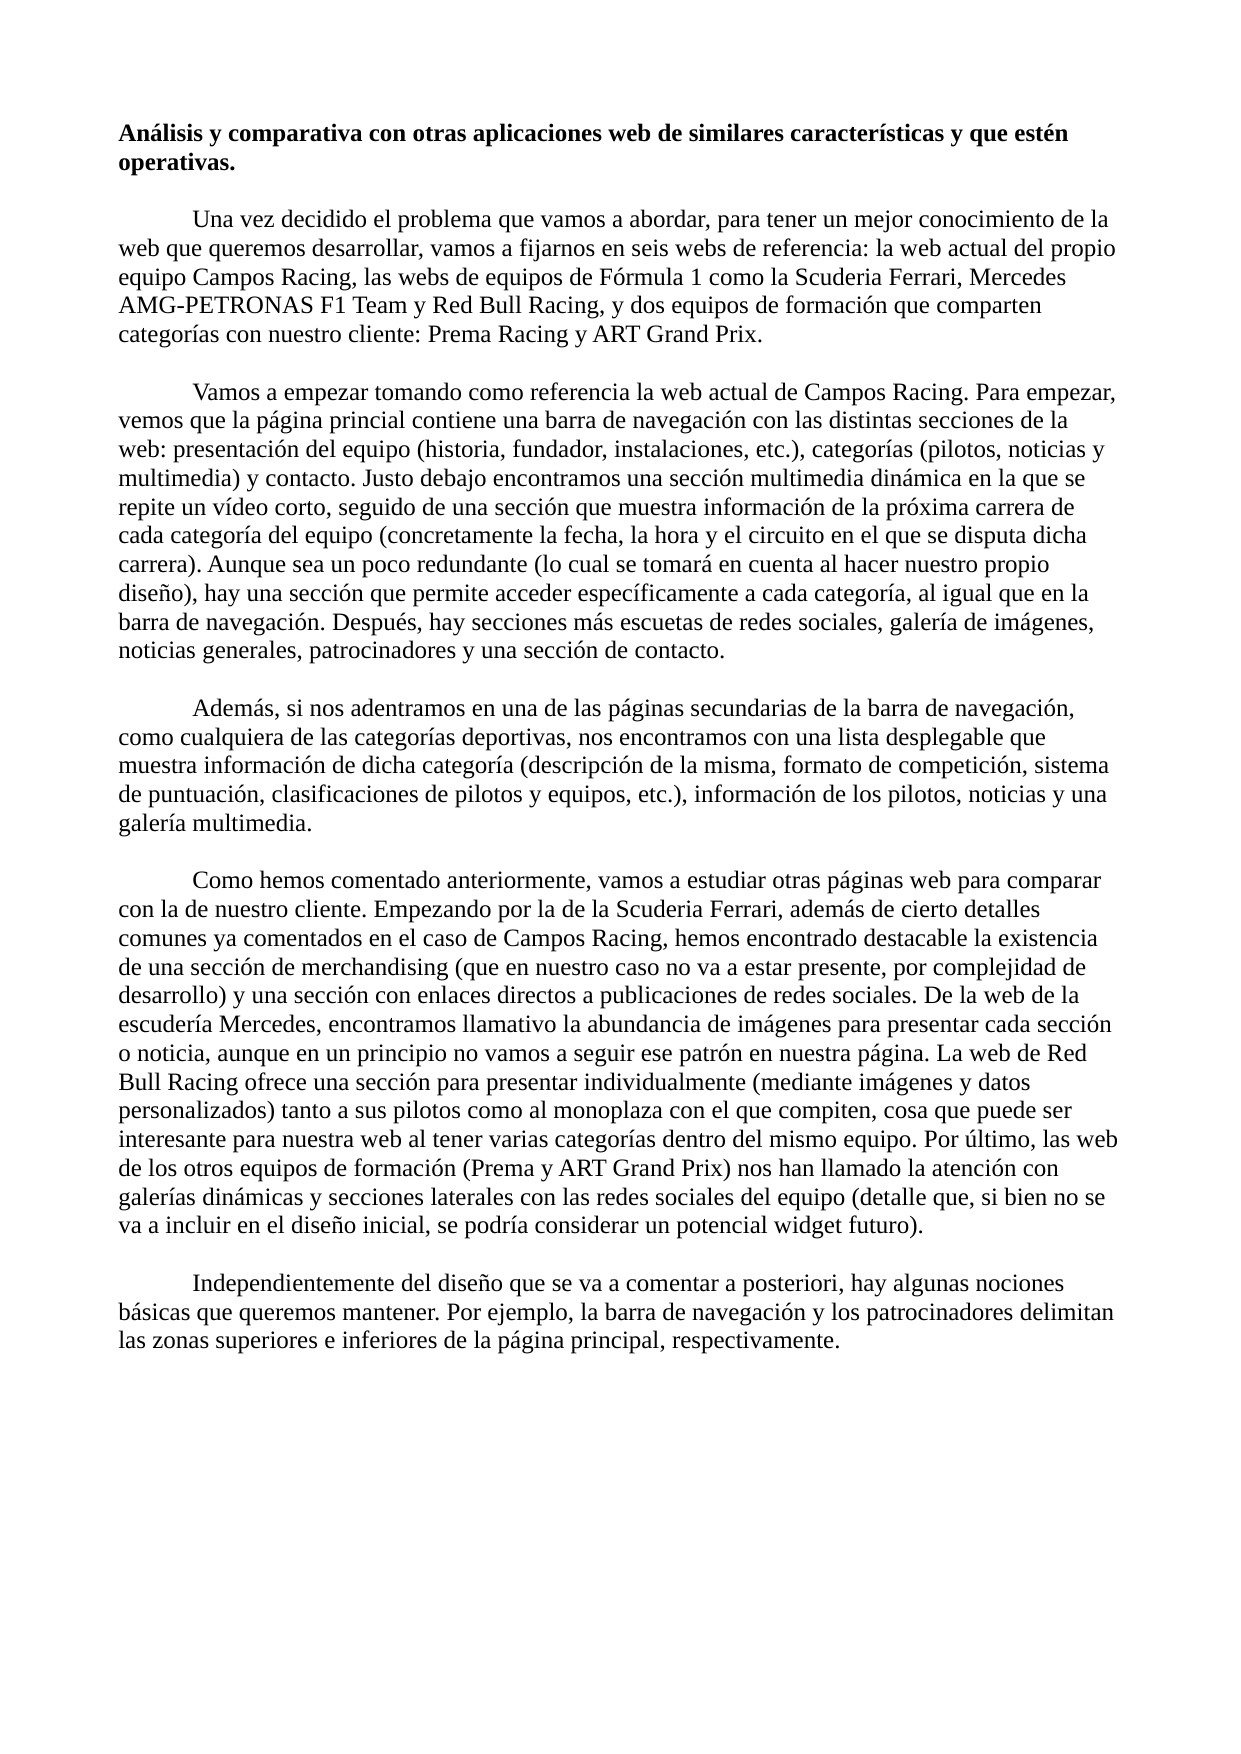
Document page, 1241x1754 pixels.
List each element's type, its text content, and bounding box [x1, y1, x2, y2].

text Una vez decidido el problema que vamos a abordar, para tener un mejor conocimiento de la web que queremos desarrollar, vamos a fijarnos en seis webs de referencia: la web actual del propio equipo Campos Racing, las webs de equipos de Fórmula 1 como la Scuderia Ferrari, Mercedes AMG-PETRONAS F1 Team y Red Bull Racing, y dos equipos de formación que comparten categorías con nuestro cliente: Prema Racing y ART Grand Prix. [118, 204, 1122, 348]
text Además, si nos adentramos en una de las páginas secundarias de la barra de navegación, como cualquiera de las categorías deportivas, nos encontramos con una lista desplegable que muestra información de dicha categoría (descripción de la misma, formato de competición, sistema de puntuación, clasificaciones de pilotos y equipos, etc.), información de los pilotos, noticias y una galería multimedia. [118, 693, 1122, 837]
text Vamos a empezar tomando como referencia la web actual de Campos Racing. Para empezar, vemos que la página princial contiene una barra de navegación con las distintas secciones de la web: presentación del equipo (historia, fundador, instalaciones, etc.), categorías (pilotos, noticias y multimedia) y contacto. Justo debajo encontramos una sección multimedia dinámica en la que se repite un vídeo corto, seguido de una sección que muestra información de la próxima carrera de cada categoría del equipo (concretamente la fecha, la hora y el circuito en el que se disputa dicha carrera). Aunque sea un poco redundante (lo cual se tomará en cuenta al hacer nuestro propio diseño), hay una sección que permite acceder específicamente a cada categoría, al igual que en la barra de navegación. Después, hay secciones más escuetas de redes sociales, galería de imágenes, noticias generales, patrocinadores y una sección de contacto. [118, 377, 1122, 664]
text Análisis y comparativa con otras aplicaciones web de similares características y que estén operativas. [118, 118, 1122, 176]
text Independientemente del diseño que se va a comentar a posteriori, hay algunas nociones básicas que queremos mantener. Por ejemplo, la barra de navegación y los patrocinadores delimitan las zonas superiores e inferiores de la página principal, respectivamente. [118, 1268, 1122, 1354]
text Como hemos comentado anteriormente, vamos a estudiar otras páginas web para comparar con la de nuestro cliente. Empezando por la de la Scuderia Ferrari, además de cierto detalles comunes ya comentados en el caso de Campos Racing, hemos encontrado destacable la existencia de una sección de merchandising (que en nuestro caso no va a estar presente, por complejidad de desarrollo) y una sección con enlaces directos a publicaciones de redes sociales. De la web de la escudería Mercedes, encontramos llamativo la abundancia de imágenes para presentar cada sección o noticia, aunque en un principio no vamos a seguir ese patrón en nuestra página. La web de Red Bull Racing ofrece una sección para presentar individualmente (mediante imágenes y datos personalizados) tanto a sus pilotos como al monoplaza con el que compiten, cosa que puede ser interesante para nuestra web al tener varias categorías dentro del mismo equipo. Por último, las web de los otros equipos de formación (Prema y ART Grand Prix) nos han llamado la atención con galerías dinámicas y secciones laterales con las redes sociales del equipo (detalle que, si bien no se va a incluir en el diseño inicial, se podría considerar un potencial widget futuro). [118, 866, 1122, 1239]
